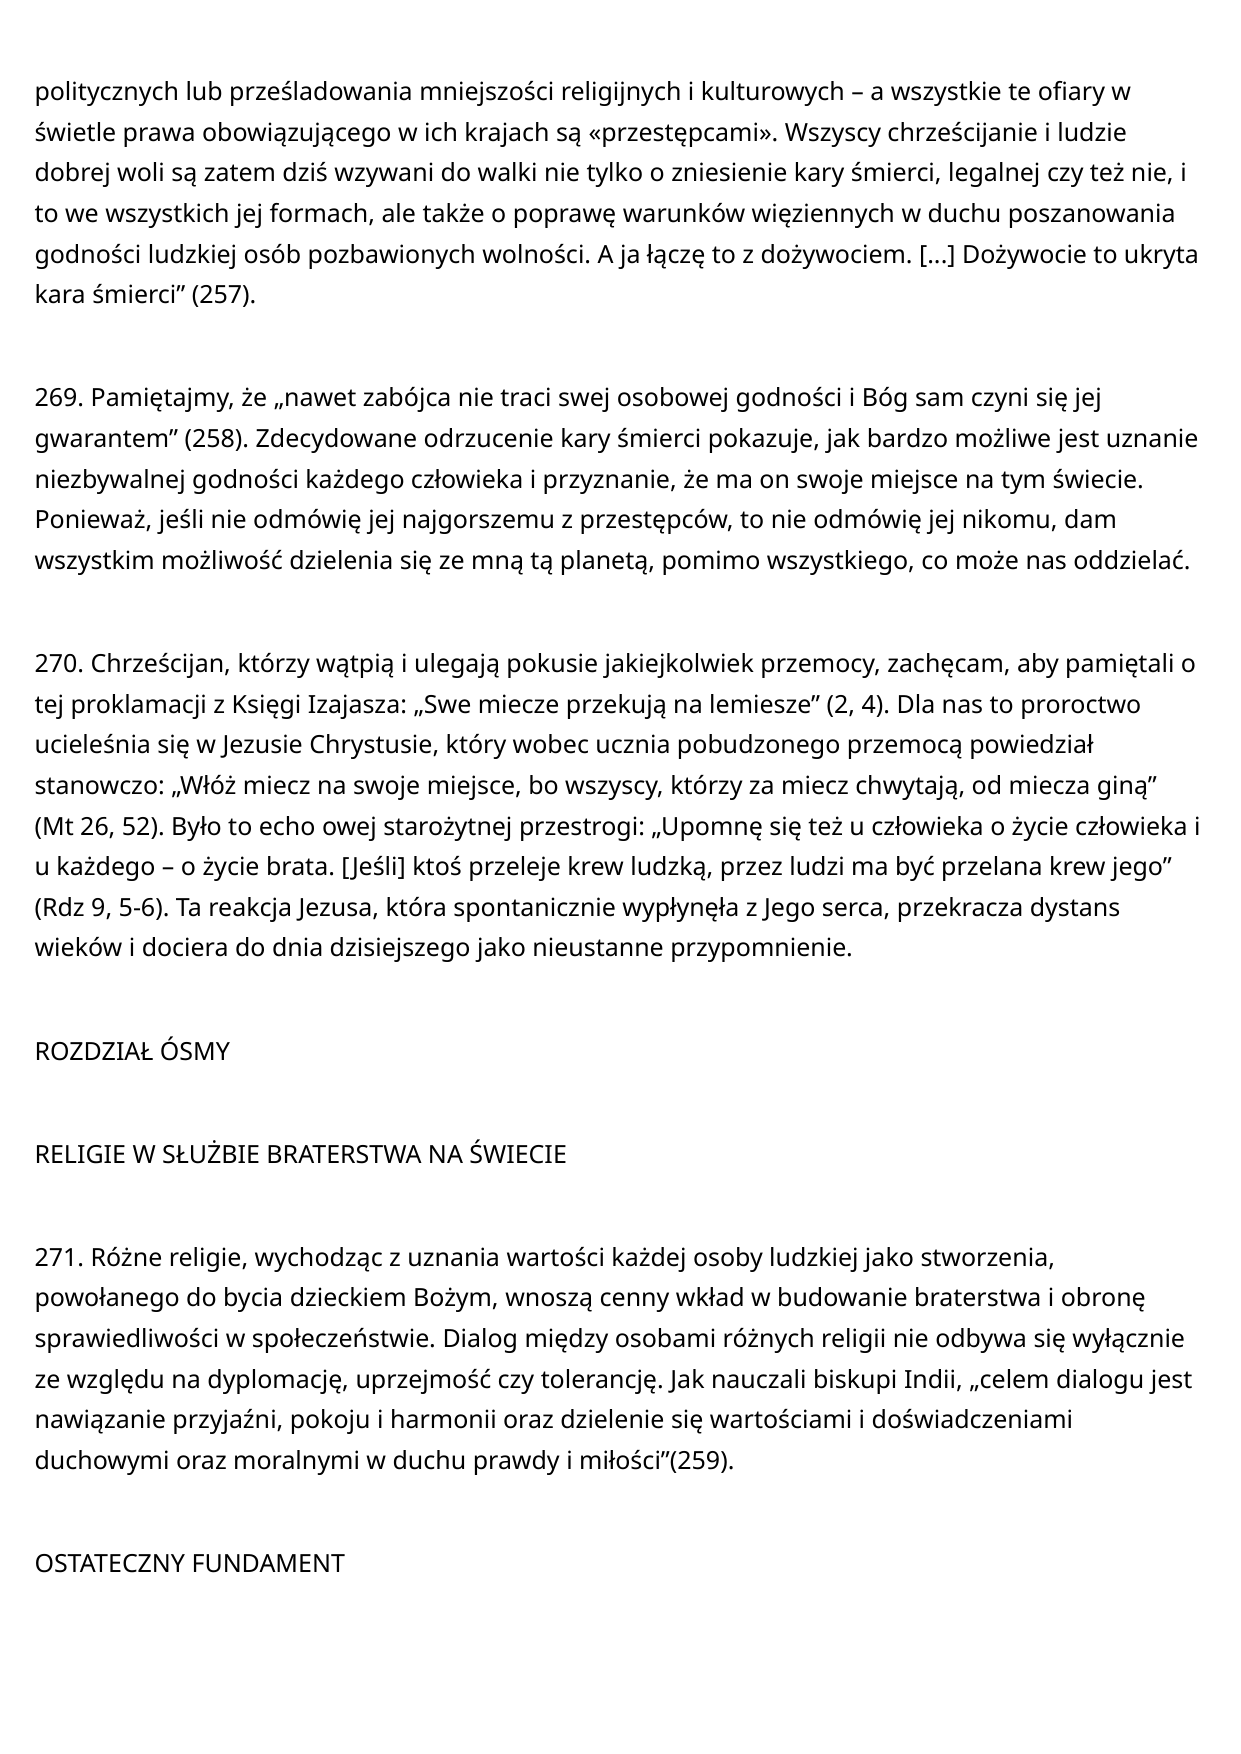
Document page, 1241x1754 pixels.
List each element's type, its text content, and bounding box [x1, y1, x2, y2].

text RELIGIE W SŁUŻBIE BRATERSTWA NA ŚWIECIE [34, 1130, 1203, 1170]
text ROZDZIAŁ ÓSMY [34, 1027, 1203, 1067]
text OSTATECZNY FUNDAMENT [34, 1539, 1203, 1580]
text 269. Pamiętajmy, że „nawet zabójca nie traci swej osobowej godności i Bóg sam czyni się jej gwarantem” (258). Zdecydowane odrzucenie kary śmierci pokazuje, jak bardzo możliwe jest uznanie niezbywalnej godności każdego człowieka i przyznanie, że ma on swoje miejsce na tym świecie. Ponieważ, jeśli nie odmówię jej najgorszemu z przestępców, to nie odmówię jej nikomu, dam wszystkim możliwość dzielenia się ze mną tą planetą, pomimo wszystkiego, co może nas oddzielać. [34, 373, 1203, 577]
text 271. Różne religie, wychodząc z uznania wartości każdej osoby ludzkiej jako stworzenia, powołanego do bycia dzieckiem Bożym, wnoszą cenny wkład w budowanie braterstwa i obronę sprawiedliwości w społeczeństwie. Dialog między osobami różnych religii nie odbywa się wyłącznie ze względu na dyplomację, uprzejmość czy tolerancję. Jak nauczali biskupi Indii, „celem dialogu jest nawiązanie przyjaźni, pokoju i harmonii oraz dzielenie się wartościami i doświadczeniami duchowymi oraz moralnymi w duchu prawdy i miłości”(259). [34, 1233, 1203, 1477]
text politycznych lub prześladowania mniejszości religijnych i kulturowych – a wszystkie te ofiary w świetle prawa obowiązującego w ich krajach są «przestępcami». Wszyscy chrześcijanie i ludzie dobrej woli są zatem dziś wzywani do walki nie tylko o zniesienie kary śmierci, legalnej czy też nie, i to we wszystkich jej formach, ale także o poprawę warunków więziennych w duchu poszanowania godności ludzkiej osób pozbawionych wolności. A ja łączę to z dożywociem. [...] Dożywocie to ukryta kara śmierci” (257). [34, 67, 1203, 311]
text 270. Chrześcijan, którzy wątpią i ulegają pokusie jakiejkolwiek przemocy, zachęcam, aby pamiętali o tej proklamacji z Księgi Izajasza: „Swe miecze przekują na lemiesze” (2, 4). Dla nas to proroctwo ucieleśnia się w Jezusie Chrystusie, który wobec ucznia pobudzonego przemocą powiedział stanowczo: „Włóż miecz na swoje miejsce, bo wszyscy, którzy za miecz chwytają, od miecza giną” (Mt 26, 52). Było to echo owej starożytnej przestrogi: „Upomnę się też u człowieka o życie człowieka i u każdego – o życie brata. [Jeśli] ktoś przeleje krew ludzką, przez ludzi ma być przelana krew jego” (Rdz 9, 5-6). Ta reakcja Jezusa, która spontanicznie wypłynęła z Jego serca, przekracza dystans wieków i dociera do dnia dzisiejszego jako nieustanne przypomnienie. [34, 639, 1203, 964]
